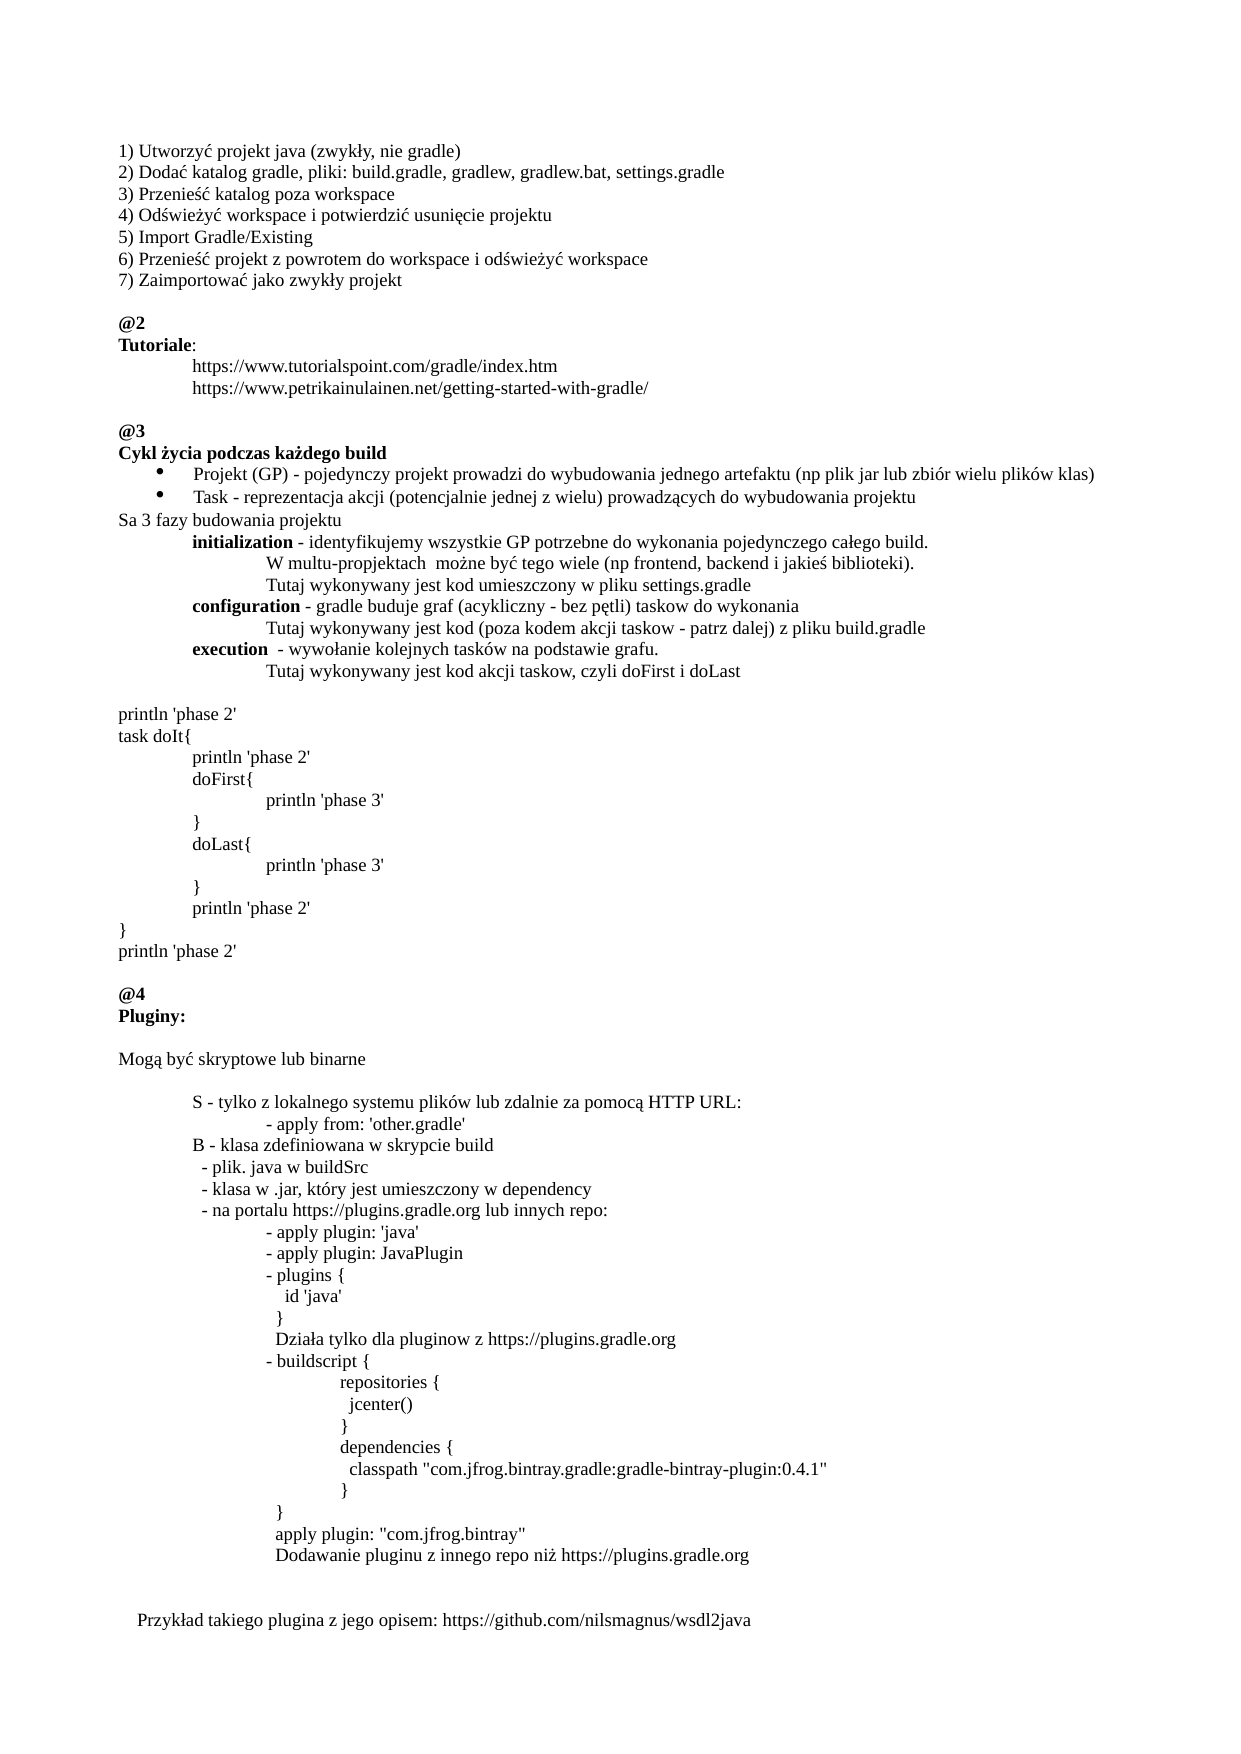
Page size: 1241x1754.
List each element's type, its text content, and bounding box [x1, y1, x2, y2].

text Działa tylko dla pluginow z https://plugins.gradle.org [118, 1328, 1122, 1350]
text } [118, 1414, 1122, 1436]
list Projekt (GP) - pojedynczy projekt prowadzi do wybudowania jednego artefaktu (np plik jar lub zbiór wielu plików klas) [156, 463, 1122, 486]
text println 'phase 3' [118, 854, 1122, 876]
text } [118, 1501, 1122, 1522]
text @4 [118, 983, 1122, 1005]
text } [118, 919, 1122, 940]
text 4) Odświeżyć workspace i potwierdzić usunięcie projektu [118, 204, 1122, 226]
text 7) Zaimportować jako zwykły projekt [118, 269, 1122, 291]
text } [118, 876, 1122, 897]
text Sa 3 fazy budowania projektu [118, 509, 1122, 531]
text - plugins { [118, 1264, 1122, 1285]
text id 'java' [118, 1285, 1122, 1307]
text Dodawanie pluginu z innego repo niż https://plugins.gradle.org [118, 1544, 1122, 1566]
text - na portalu https://plugins.gradle.org lub innych repo: [118, 1199, 1122, 1221]
text initialization - identyfikujemy wszystkie GP potrzebne do wykonania pojedynczego całego build. [118, 531, 1122, 552]
text jcenter() [118, 1393, 1122, 1414]
text 6) Przenieść projekt z powrotem do workspace i odświeżyć workspace [118, 247, 1122, 269]
text @3 [118, 420, 1122, 442]
text - apply from: 'other.gradle' [118, 1113, 1122, 1134]
text Przykład takiego plugina z jego opisem: https://github.com/nilsmagnus/wsdl2java [118, 1609, 1122, 1630]
text println 'phase 3' [118, 789, 1122, 811]
list Task - reprezentacja akcji (potencjalnie jednej z wielu) prowadzących do wybudowania projektu [156, 486, 1122, 509]
text Tutaj wykonywany jest kod (poza kodem akcji taskow - patrz dalej) z pliku build.gradle [118, 617, 1122, 638]
text println 'phase 2' [118, 940, 1122, 962]
text B - klasa zdefiniowana w skrypcie build [118, 1134, 1122, 1156]
text println 'phase 2' [118, 897, 1122, 919]
text 5) Import Gradle/Existing [118, 226, 1122, 247]
text Pluginy: [118, 1005, 1122, 1026]
text } [118, 811, 1122, 832]
text println 'phase 2' [118, 746, 1122, 768]
text W multu-propjektach możne być tego wiele (np frontend, backend i jakieś biblioteki). [118, 552, 1122, 574]
text https://www.petrikainulainen.net/getting-started-with-gradle/ [118, 377, 1122, 398]
text println 'phase 2' [118, 703, 1122, 724]
text task doIt{ [118, 724, 1122, 746]
text doLast{ [118, 832, 1122, 854]
text - buildscript { [118, 1350, 1122, 1371]
text execution - wywołanie kolejnych tasków na podstawie grafu. [118, 638, 1122, 660]
text 1) Utworzyć projekt java (zwykły, nie gradle) [118, 140, 1122, 161]
text - apply plugin: JavaPlugin [118, 1242, 1122, 1264]
text configuration - gradle buduje graf (acykliczny - bez pętli) taskow do wykonania [118, 595, 1122, 617]
text Cykl życia podczas każdego build [118, 442, 1122, 463]
text - apply plugin: 'java' [118, 1221, 1122, 1242]
text repositories { [118, 1371, 1122, 1393]
text doFirst{ [118, 768, 1122, 789]
text - klasa w .jar, który jest umieszczony w dependency [118, 1177, 1122, 1199]
text Tutoriale: [118, 334, 1122, 355]
text dependencies { [118, 1436, 1122, 1458]
text S - tylko z lokalnego systemu plików lub zdalnie za pomocą HTTP URL: [118, 1091, 1122, 1113]
text 2) Dodać katalog gradle, pliki: build.gradle, gradlew, gradlew.bat, settings.gradle [118, 161, 1122, 183]
text } [118, 1307, 1122, 1328]
text - plik. java w buildSrc [118, 1156, 1122, 1177]
text apply plugin: "com.jfrog.bintray" [118, 1522, 1122, 1544]
text classpath "com.jfrog.bintray.gradle:gradle-bintray-plugin:0.4.1" [118, 1458, 1122, 1479]
text @2 [118, 312, 1122, 334]
text Tutaj wykonywany jest kod akcji taskow, czyli doFirst i doLast [118, 660, 1122, 681]
text Mogą być skryptowe lub binarne [118, 1048, 1122, 1069]
text Tutaj wykonywany jest kod umieszczony w pliku settings.gradle [118, 574, 1122, 595]
text https://www.tutorialspoint.com/gradle/index.htm [118, 355, 1122, 377]
text 3) Przenieść katalog poza workspace [118, 183, 1122, 204]
text } [118, 1479, 1122, 1501]
